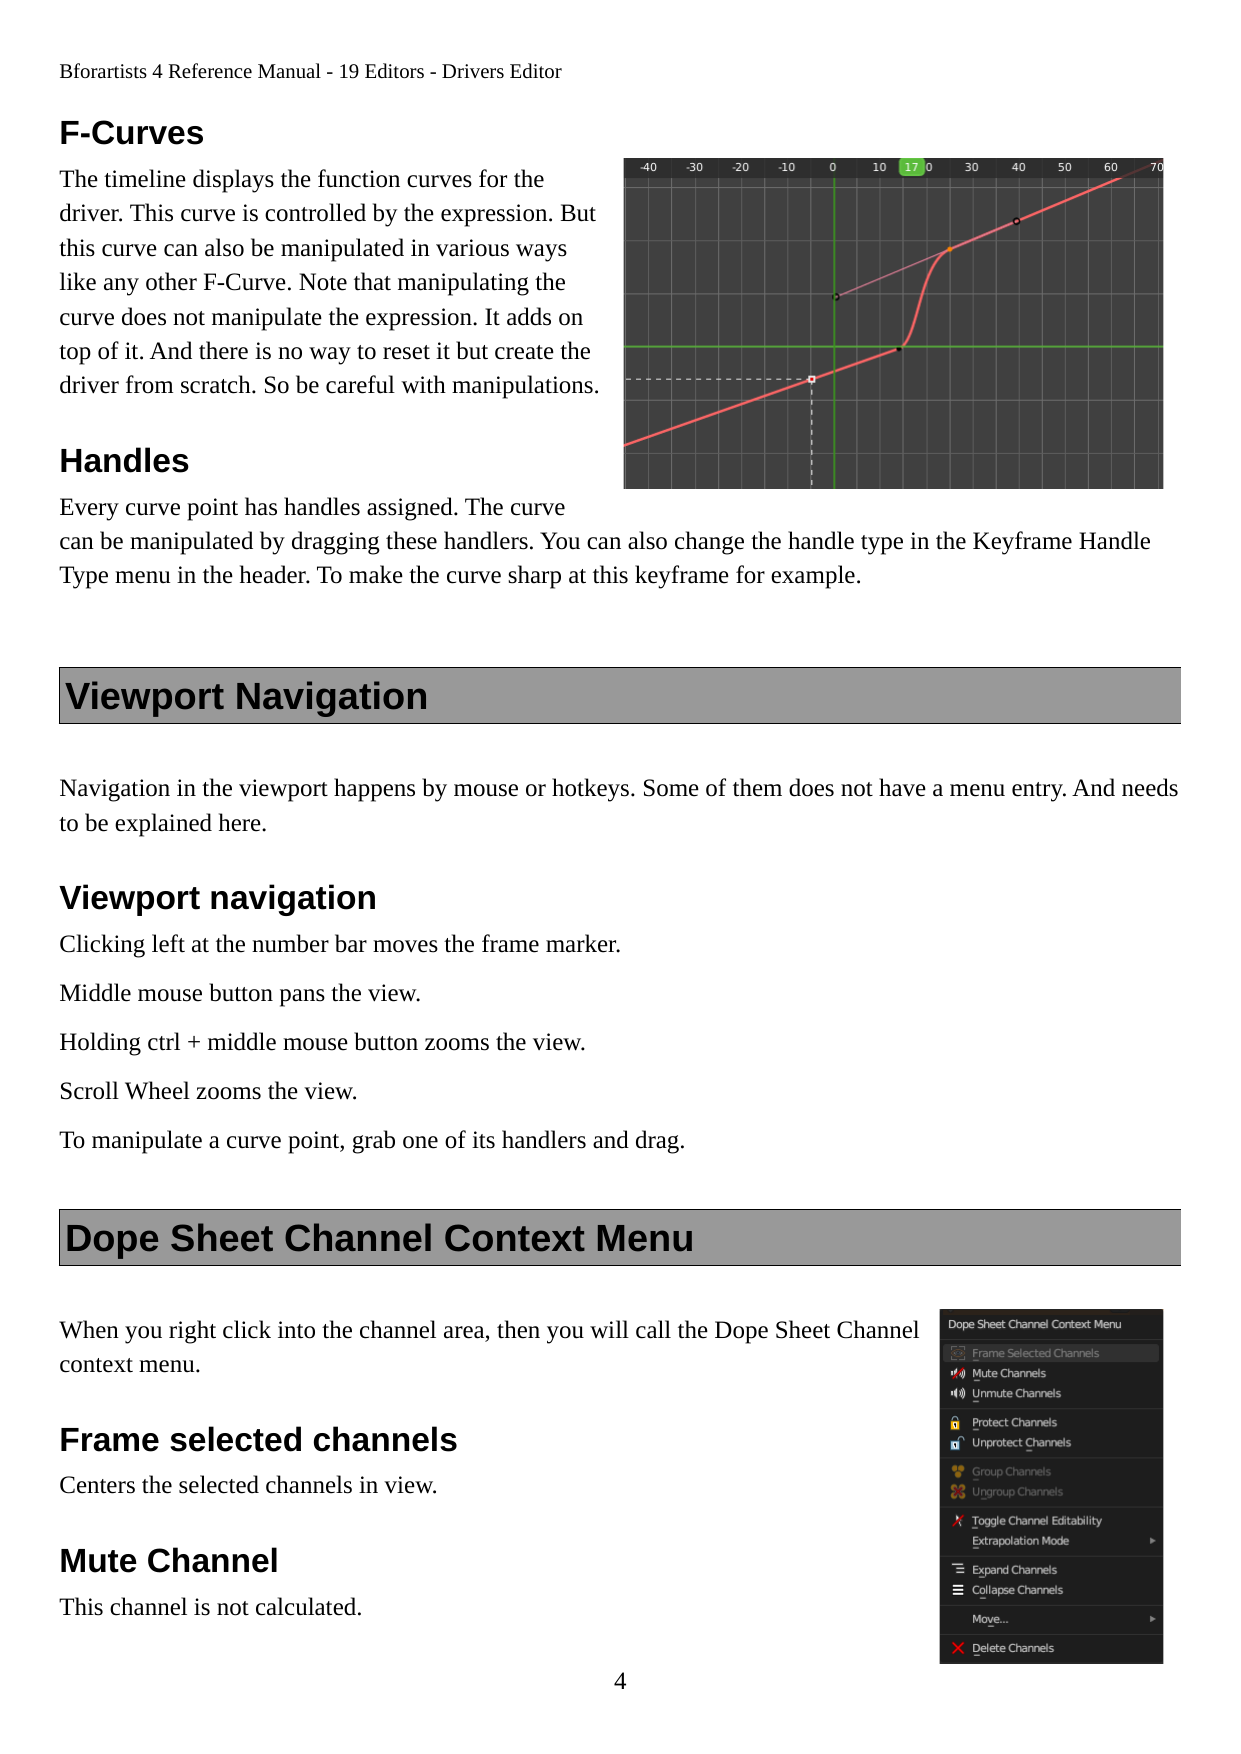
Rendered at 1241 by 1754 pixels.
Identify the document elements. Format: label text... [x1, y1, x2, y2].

text Clicking left at the number bar moves the frame marker. [59, 929, 1181, 958]
table_header Viewport Navigation [60, 668, 1181, 723]
picture [939, 1309, 1164, 1664]
text Holding ctrl + middle mouse button zooms the view. [59, 1027, 1181, 1056]
subtitle Handles [59, 441, 623, 479]
subtitle Viewport navigation [59, 878, 1181, 916]
picture [623, 158, 1164, 489]
text Scroll Wheel zooms the view. [59, 1076, 1181, 1105]
table_header Dope Sheet Channel Context Menu [60, 1210, 1181, 1265]
text Every curve point has handles assigned. The curve can be manipulated by dragging these handlers. You can also change the handle type in the Keyframe Handle Type menu in the header. To make the curve sharp at this keyframe for example. [59, 492, 1181, 589]
subtitle [1164, 441, 1181, 479]
text Navigation in the viewport happens by mouse or hotkeys. Some of them does not have a menu entry. And needs to be explained here. [59, 773, 1181, 837]
text When you right click into the channel area, then you will call the Dope Sheet Channel context menu. [59, 1315, 939, 1378]
text Centers the selected channels in view. [59, 1471, 939, 1499]
text The timeline displays the function curves for the driver. This curve is controlled by the expression. But this curve can also be manipulated in various ways like any other F-Curve. Note that manipulating the curve does not manipulate the expression. It adds on top of it. And there is no way to reset it but create the driver from scratch. So be careful with manipulations. [59, 164, 623, 399]
subtitle Mute Channel [59, 1540, 939, 1579]
subtitle Frame selected channels [59, 1419, 939, 1458]
subtitle F-Curves [59, 113, 1181, 151]
text This channel is not calculated. [59, 1592, 939, 1620]
text Middle mouse button pans the view. [59, 978, 1181, 1007]
subtitle [1164, 1419, 1181, 1458]
text To manipulate a curve point, grab one of its handlers and drag. [59, 1125, 1181, 1154]
subtitle [1164, 1540, 1181, 1579]
